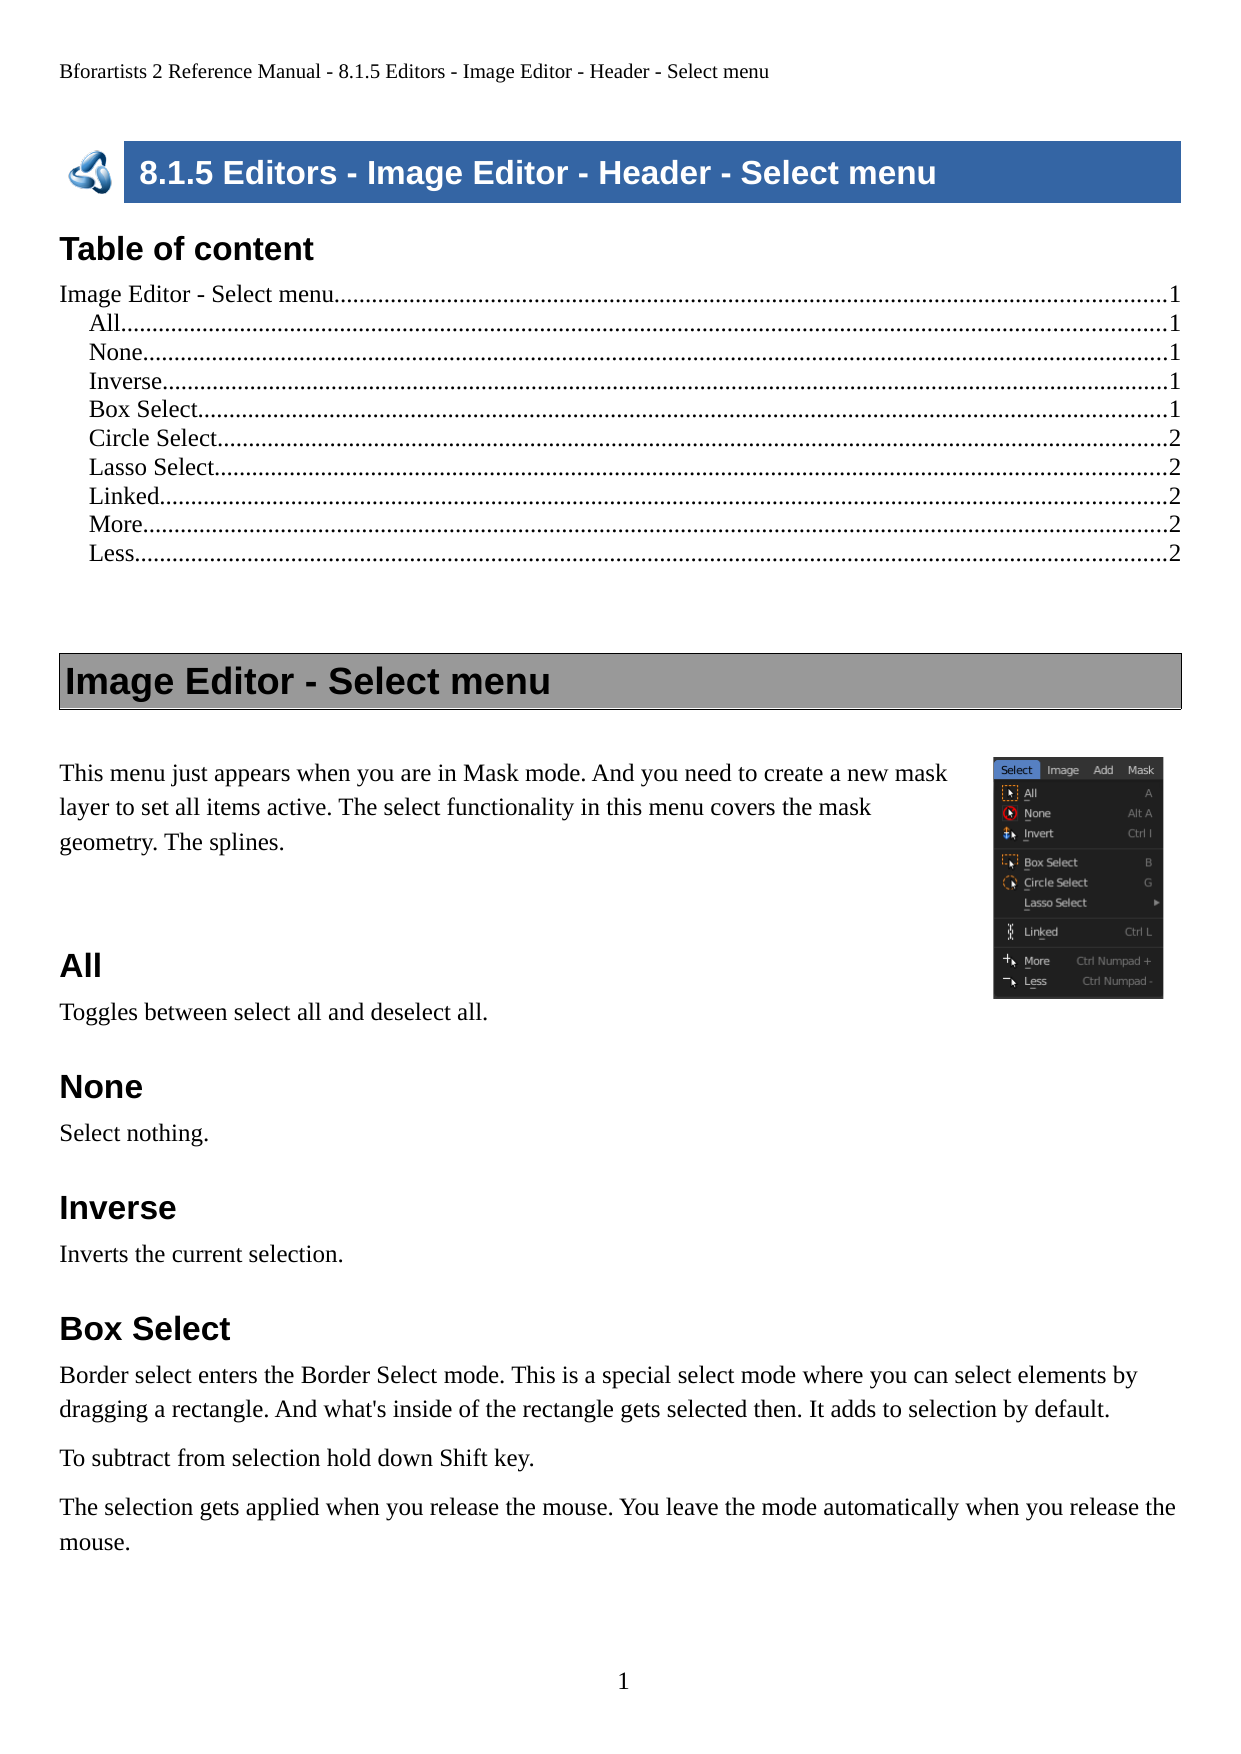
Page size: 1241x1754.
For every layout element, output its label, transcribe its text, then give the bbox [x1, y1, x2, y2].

text Border select enters the Border Select mode. This is a special select mode where you can select elements by dragging a rectangle. And what's inside of the rectangle gets selected then. It adds to selection by default. [59, 1360, 1181, 1423]
text To subtract from selection hold down Shift key. [59, 1443, 1181, 1472]
text Lasso Select 2 [88, 452, 1181, 481]
text Box Select 1 [88, 394, 1181, 423]
text Less 2 [88, 538, 1181, 567]
text All 1 [88, 308, 1181, 337]
table_header Image Editor - Select menu [60, 654, 1181, 708]
subtitle None [59, 1067, 1181, 1105]
text Toggles between select all and deselect all. [59, 997, 1181, 1025]
table_header [59, 141, 124, 203]
picture [65, 147, 114, 197]
text Image Editor - Select menu 1 [59, 279, 1181, 308]
picture [993, 757, 1164, 999]
subtitle [1164, 946, 1181, 984]
table_header 8.1.5 Editors - Image Editor - Header - Select menu [124, 141, 1181, 203]
text This menu just appears when you are in Mask mode. And you need to create a new mask layer to set all items active. The select functionality in this menu covers the mask geometry. The splines. [59, 758, 993, 855]
text Inverts the current selection. [59, 1239, 1181, 1267]
text Circle Select 2 [88, 423, 1181, 452]
text Linked 2 [88, 481, 1181, 509]
subtitle Inverse [59, 1188, 1181, 1226]
text The selection gets applied when you release the mouse. You leave the mode automatically when you release the mouse. [59, 1492, 1181, 1556]
text Inverse 1 [88, 366, 1181, 394]
text More 2 [88, 509, 1181, 538]
text Select nothing. [59, 1118, 1181, 1146]
subtitle Table of content [59, 228, 1181, 267]
text None 1 [88, 337, 1181, 366]
subtitle Box Select [59, 1309, 1181, 1347]
subtitle All [59, 946, 993, 984]
